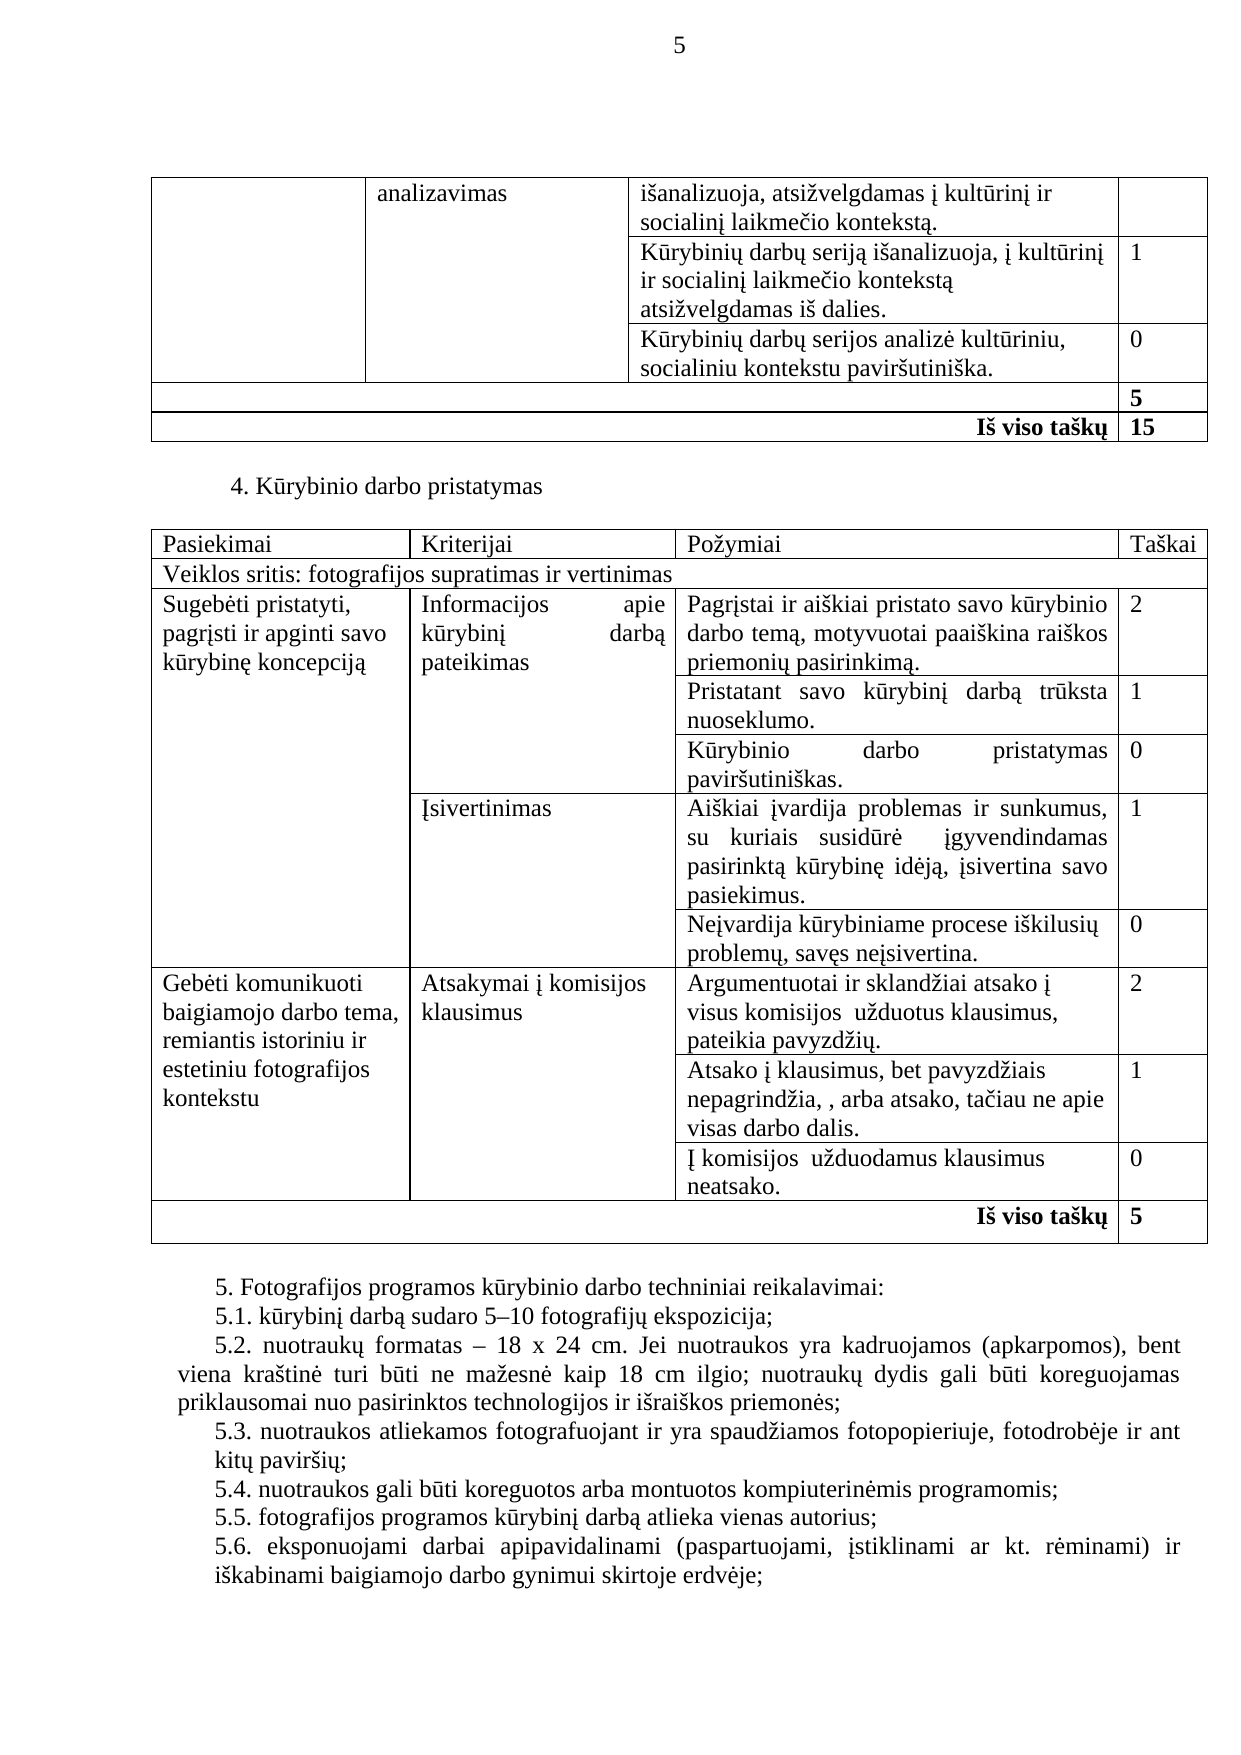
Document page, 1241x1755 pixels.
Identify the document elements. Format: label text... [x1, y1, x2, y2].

table_cell 2 [1119, 968, 1207, 1054]
table_cell Pagrįstai ir aiškiai pristato savo kūrybinio darbo temą, motyvuotai paaiškina raiškos priemonių pasirinkimą. [676, 589, 1118, 675]
table_header Požymiai [676, 530, 1118, 558]
table_cell analizavimas [366, 178, 628, 382]
table_cell [152, 178, 365, 382]
table_header Pasiekimai [152, 530, 409, 558]
table_cell Iš viso taškų [152, 1201, 1118, 1243]
table_cell Pristatant savo kūrybinį darbą trūksta nuoseklumo. [676, 676, 1118, 734]
table_cell 2 [1119, 589, 1207, 675]
table_cell 5 [1119, 1201, 1207, 1243]
table_cell [152, 383, 1118, 411]
table_header Taškai [1119, 530, 1207, 558]
table_cell 5 [1119, 383, 1207, 411]
text 5.3. nuotraukos atliekamos fotografuojant ir yra spaudžiamos fotopopieriuje, fotodrobėje ir ant kitų paviršių; [214, 1416, 1181, 1474]
table_cell išanalizuoja, atsižvelgdamas į kultūrinį ir socialinį laikmečio kontekstą. [629, 178, 1118, 236]
text 5.5. fotografijos programos kūrybinį darbą atlieka vienas autorius; [214, 1502, 1181, 1531]
table_cell 0 [1119, 910, 1207, 967]
text 5. Fotografijos programos kūrybinio darbo techniniai reikalavimai: [215, 1272, 1181, 1301]
table_cell Aiškiai įvardija problemas ir sunkumus, su kuriais susidūrė įgyvendindamas pasirinktą kūrybinę idėją, įsivertina savo pasiekimus. [676, 794, 1118, 908]
text 5.4. nuotraukos gali būti koreguotos arba montuotos kompiuterinėmis programomis; [214, 1474, 1181, 1502]
table_cell 1 [1119, 1055, 1207, 1142]
text 5.1. kūrybinį darbą sudaro 5–10 fotografijų ekspozicija; [215, 1301, 1181, 1330]
text 5.2. nuotraukų formatas – 18 x 24 cm. Jei nuotraukos yra kadruojamos (apkarpomos), bent viena kraštinė turi būti ne mažesnė kaip 18 cm ilgio; nuotraukų dydis gali būti koreguojamas priklausomai nuo pasirinktos technologijos ir išraiškos priemonės; [177, 1330, 1181, 1416]
table_cell Atsako į klausimus, bet pavyzdžiais nepagrindžia, , arba atsako, tačiau ne apie visas darbo dalis. [676, 1055, 1118, 1142]
table_cell Veiklos sritis: fotografijos supratimas ir vertinimas [152, 559, 1207, 588]
table_cell Sugebėti pristatyti, pagrįsti ir apginti savo kūrybinę koncepciją [152, 589, 409, 967]
table_cell Kūrybinio darbo pristatymas paviršutiniškas. [676, 735, 1118, 792]
table_cell 1 [1119, 676, 1207, 734]
table_cell 0 [1119, 324, 1207, 382]
table_cell Iš viso taškų [152, 413, 1118, 441]
text 5.6. eksponuojami darbai apipavidalinami (paspartuojami, įstiklinami ar kt. rėminami) ir iškabinami baigiamojo darbo gynimui skirtoje erdvėje; [214, 1531, 1181, 1589]
table_cell Įsivertinimas [411, 794, 675, 967]
table_header Kriterijai [411, 530, 675, 558]
table_cell [1119, 178, 1207, 236]
text 4. Kūrybinio darbo pristatymas [177, 471, 1182, 500]
table_cell Kūrybinių darbų serijos analizė kultūriniu, socialiniu kontekstu paviršutiniška. [629, 324, 1118, 382]
table_cell 1 [1119, 794, 1207, 908]
table_cell 0 [1119, 1143, 1207, 1200]
table_cell 0 [1119, 735, 1207, 792]
table_cell Argumentuotai ir sklandžiai atsako į visus komisijos užduotus klausimus, pateikia pavyzdžių. [676, 968, 1118, 1054]
table_cell Informacijos apie kūrybinį darbą pateikimas [411, 589, 675, 792]
table_cell 1 [1119, 237, 1207, 323]
table_cell Į komisijos užduodamus klausimus neatsako. [676, 1143, 1118, 1200]
table_cell Kūrybinių darbų seriją išanalizuoja, į kultūrinį ir socialinį laikmečio kontekstą atsižvelgdamas iš dalies. [629, 237, 1118, 323]
table_cell Neįvardija kūrybiniame procese iškilusių problemų, savęs neįsivertina. [676, 910, 1118, 967]
table_cell Gebėti komunikuoti baigiamojo darbo tema, remiantis istoriniu ir estetiniu fotografijos kontekstu [152, 968, 409, 1200]
table_cell Atsakymai į komisijos klausimus [411, 968, 675, 1200]
table_cell 15 [1119, 413, 1207, 441]
